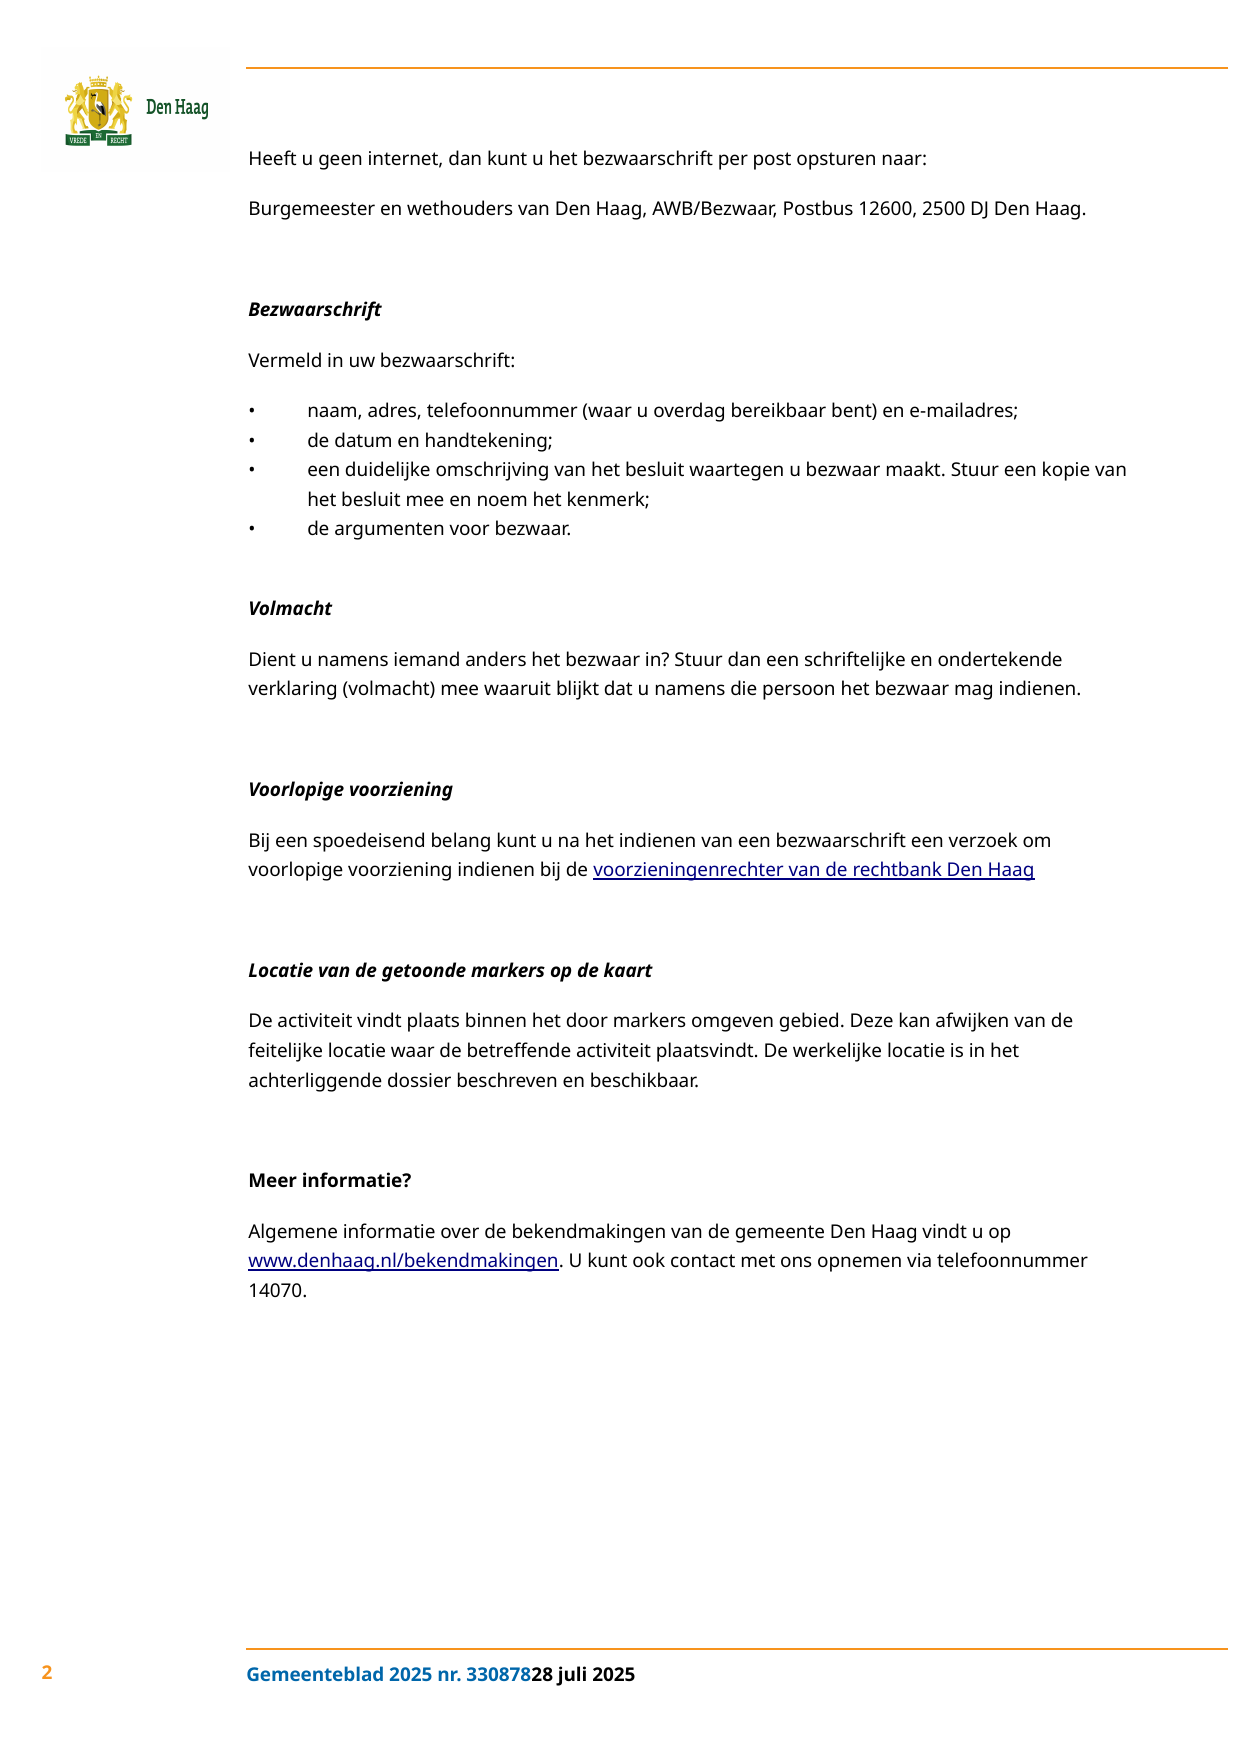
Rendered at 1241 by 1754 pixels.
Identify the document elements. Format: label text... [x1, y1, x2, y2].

list de argumenten voor bezwaar. [248, 516, 1152, 541]
text Bezwaarschrift [248, 296, 1152, 322]
text De activiteit vindt plaats binnen het door markers omgeven gebied. Deze kan afwijken van de feitelijke locatie waar de betreffende activiteit plaatsvindt. De werkelijke locatie is in het achterliggende dossier beschreven en beschikbaar. [248, 1008, 1152, 1093]
picture [41, 47, 231, 172]
text Heeft u geen internet, dan kunt u het bezwaarschrift per post opsturen naar: [248, 145, 1152, 171]
list naam, adres, telefoonnummer (waar u overdag bereikbaar bent) en e-mailadres; [248, 397, 1152, 423]
text Voorlopige voorziening [248, 776, 1152, 802]
text Locatie van de getoonde markers op de kaart [248, 957, 1152, 983]
list de datum en handtekening; [248, 427, 1152, 453]
text Bij een spoedeisend belang kunt u na het indienen van een bezwaarschrift een verzoek om voorlopige voorziening indienen bij de voorzieningenrechter van de rechtbank Den Haag [248, 827, 1152, 882]
text Meer informatie? [248, 1168, 1152, 1193]
text Algemene informatie over de bekendmakingen van de gemeente Den Haag vindt u op www.denhaag.nl/bekendmakingen. U kunt ook contact met ons opnemen via telefoonnummer 14070. [248, 1218, 1152, 1303]
list een duidelijke omschrijving van het besluit waartegen u bezwaar maakt. Stuur een kopie van het besluit mee en noem het kenmerk; [248, 456, 1152, 512]
text Volmacht [248, 596, 1152, 621]
text Burgemeester en wethouders van Den Haag, AWB/Bezwaar, Postbus 12600, 2500 DJ Den Haag. [248, 196, 1152, 221]
text Dient u namens iemand anders het bezwaar in? Stuur dan een schriftelijke en ondertekende verklaring (volmacht) mee waaruit blijkt dat u namens die persoon het bezwaar mag indienen. [248, 646, 1152, 701]
text Vermeld in uw bezwaarschrift: [248, 347, 1152, 373]
